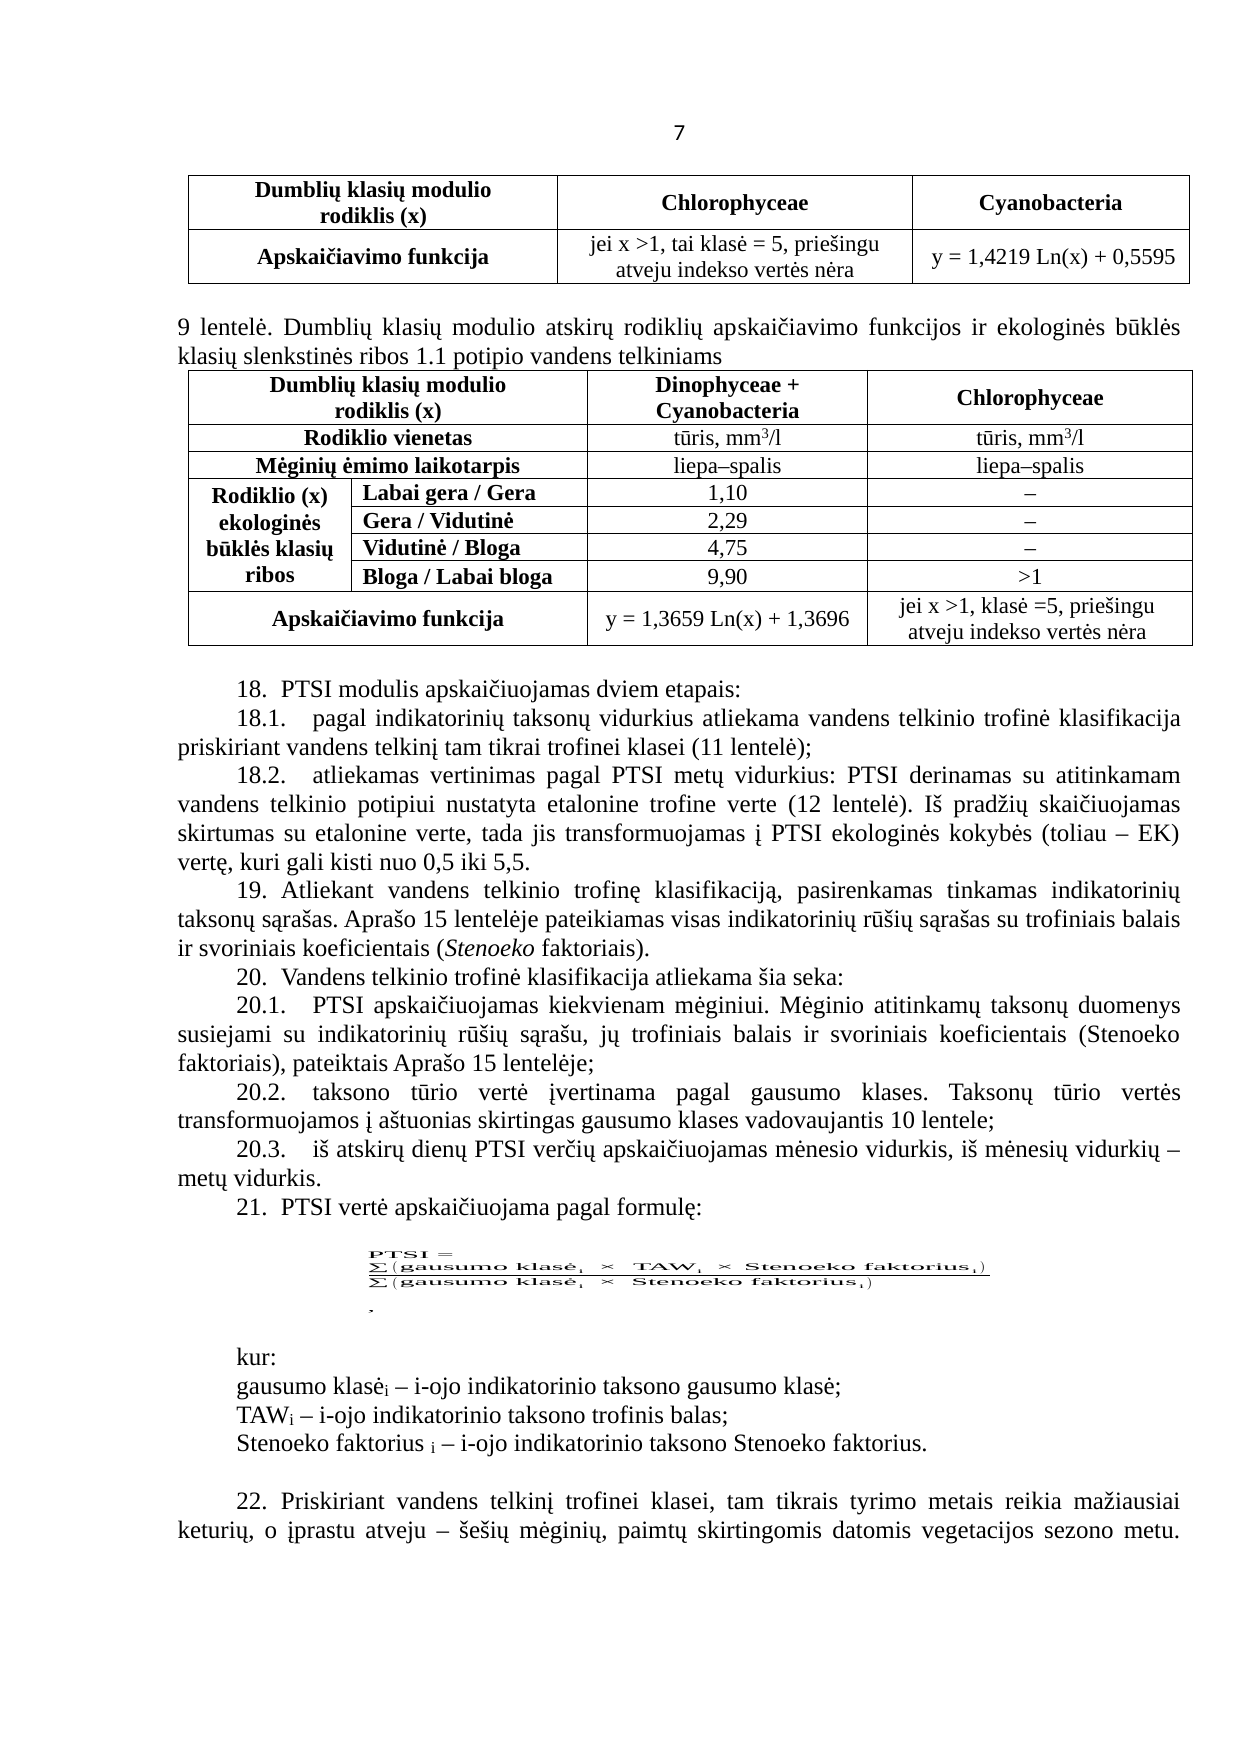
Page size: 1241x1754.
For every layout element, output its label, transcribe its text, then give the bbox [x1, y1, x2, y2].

table_header Chlorophyceae [868, 371, 1192, 423]
table_cell Labai gera / Gera [352, 479, 587, 506]
table_cell jei x >1, klasė =5, priešingu atveju indekso vertės nėra [868, 592, 1192, 644]
text kur: [177, 1342, 1181, 1371]
table_cell Bloga / Labai bloga [352, 561, 587, 591]
table_header Dinophyceae + Cyanobacteria [588, 371, 867, 423]
text 21. PTSI vertė apskaičiuojama pagal formulę: [177, 1192, 1181, 1221]
table_cell Rodiklio vienetas [189, 425, 587, 451]
table_cell y = 1,4219 Ln(x) + 0,5595 [913, 230, 1189, 282]
text 22. Priskiriant vandens telkinį trofinei klasei, tam tikrais tyrimo metais reikia mažiausiai keturių, o įprastu atveju – šešių mėginių, paimtų skirtingomis datomis vegetacijos sezono metu. [177, 1486, 1181, 1543]
table_header Dumblių klasių modulio rodiklis (x) [189, 176, 557, 229]
table_cell Apskaičiavimo funkcija [189, 230, 557, 282]
table_header Chlorophyceae [558, 176, 912, 229]
table_cell Rodiklio (x) ekologinės būklės klasių ribos [189, 479, 351, 591]
text 18.2. atliekamas vertinimas pagal PTSI metų vidurkius: PTSI derinamas su atitinkamam vandens telkinio potipiui nustatyta etalonine trofine verte (12 lentelė). Iš pradžių skaičiuojamas skirtumas su etalonine verte, tada jis transformuojamas į PTSI ekologinės kokybės (toliau – EK) vertę, kuri gali kisti nuo 0,5 iki 5,5. [177, 761, 1181, 876]
text gausumo klasėi – i-ojo indikatorinio taksono gausumo klasė; [177, 1371, 1181, 1400]
text 20. Vandens telkinio trofinė klasifikacija atliekama šia seka: [177, 962, 1181, 991]
table_cell Apskaičiavimo funkcija [189, 592, 587, 644]
table_cell 2,29 [588, 507, 867, 533]
table_cell Gera / Vidutinė [352, 507, 587, 533]
text 9 lentelė. Dumblių klasių modulio atskirų rodiklių apskaičiavimo funkcijos ir ekologinės būklės klasių slenkstinės ribos 1.1 potipio vandens telkiniams [177, 312, 1181, 370]
text 19. Atliekant vandens telkinio trofinę klasifikaciją, pasirenkamas tinkamas indikatorinių taksonų sąrašas. Aprašo 15 lentelėje pateikiamas visas indikatorinių rūšių sąrašas su trofiniais balais ir svoriniais koeficientais (Stenoeko faktoriais). [177, 876, 1181, 962]
table_cell – [868, 479, 1192, 506]
table_cell jei x >1, tai klasė = 5, priešingu atveju indekso vertės nėra [558, 230, 912, 282]
table_cell 9,90 [588, 561, 867, 591]
text 20.2. taksono tūrio vertė įvertinama pagal gausumo klases. Taksonų tūrio vertės transformuojamos į aštuonias skirtingas gausumo klases vadovaujantis 10 lentele; [177, 1077, 1181, 1134]
table_cell Vidutinė / Bloga [352, 534, 587, 560]
text Stenoeko faktorius i – i-ojo indikatorinio taksono Stenoeko faktorius. [177, 1428, 1181, 1457]
table_cell – [868, 507, 1192, 533]
table_cell Mėginių ėmimo laikotarpis [189, 452, 587, 478]
text 20.3. iš atskirų dienų PTSI verčių apskaičiuojamas mėnesio vidurkis, iš mėnesių vidurkių – metų vidurkis. [177, 1134, 1181, 1192]
table_cell y = 1,3659 Ln(x) + 1,3696 [588, 592, 867, 644]
table_cell – [868, 534, 1192, 560]
text 20.1. PTSI apskaičiuojamas kiekvienam mėginiui. Mėginio atitinkamų taksonų duomenys susiejami su indikatorinių rūšių sąrašu, jų trofiniais balais ir svoriniais koeficientais (Stenoeko faktoriais), pateiktais Aprašo 15 lentelėje; [177, 991, 1181, 1077]
table_header Dumblių klasių modulio rodiklis (x) [189, 371, 587, 423]
text 18.1. pagal indikatorinių taksonų vidurkius atliekama vandens telkinio trofinė klasifikacija priskiriant vandens telkinį tam tikrai trofinei klasei (11 lentelė); [177, 703, 1181, 761]
table_cell liepa–spalis [588, 452, 867, 478]
table_cell 4,75 [588, 534, 867, 560]
table_cell 1,10 [588, 479, 867, 506]
table_cell tūris, mm3/l [588, 425, 867, 451]
table_header Cyanobacteria [913, 176, 1189, 229]
text 18. PTSI modulis apskaičiuojamas dviem etapais: [177, 674, 1181, 703]
table_cell tūris, mm3/l [868, 425, 1192, 451]
table_cell liepa–spalis [868, 452, 1192, 478]
table_cell >1 [868, 561, 1192, 591]
text TAWi – i-ojo indikatorinio taksono trofinis balas; [177, 1400, 1181, 1428]
